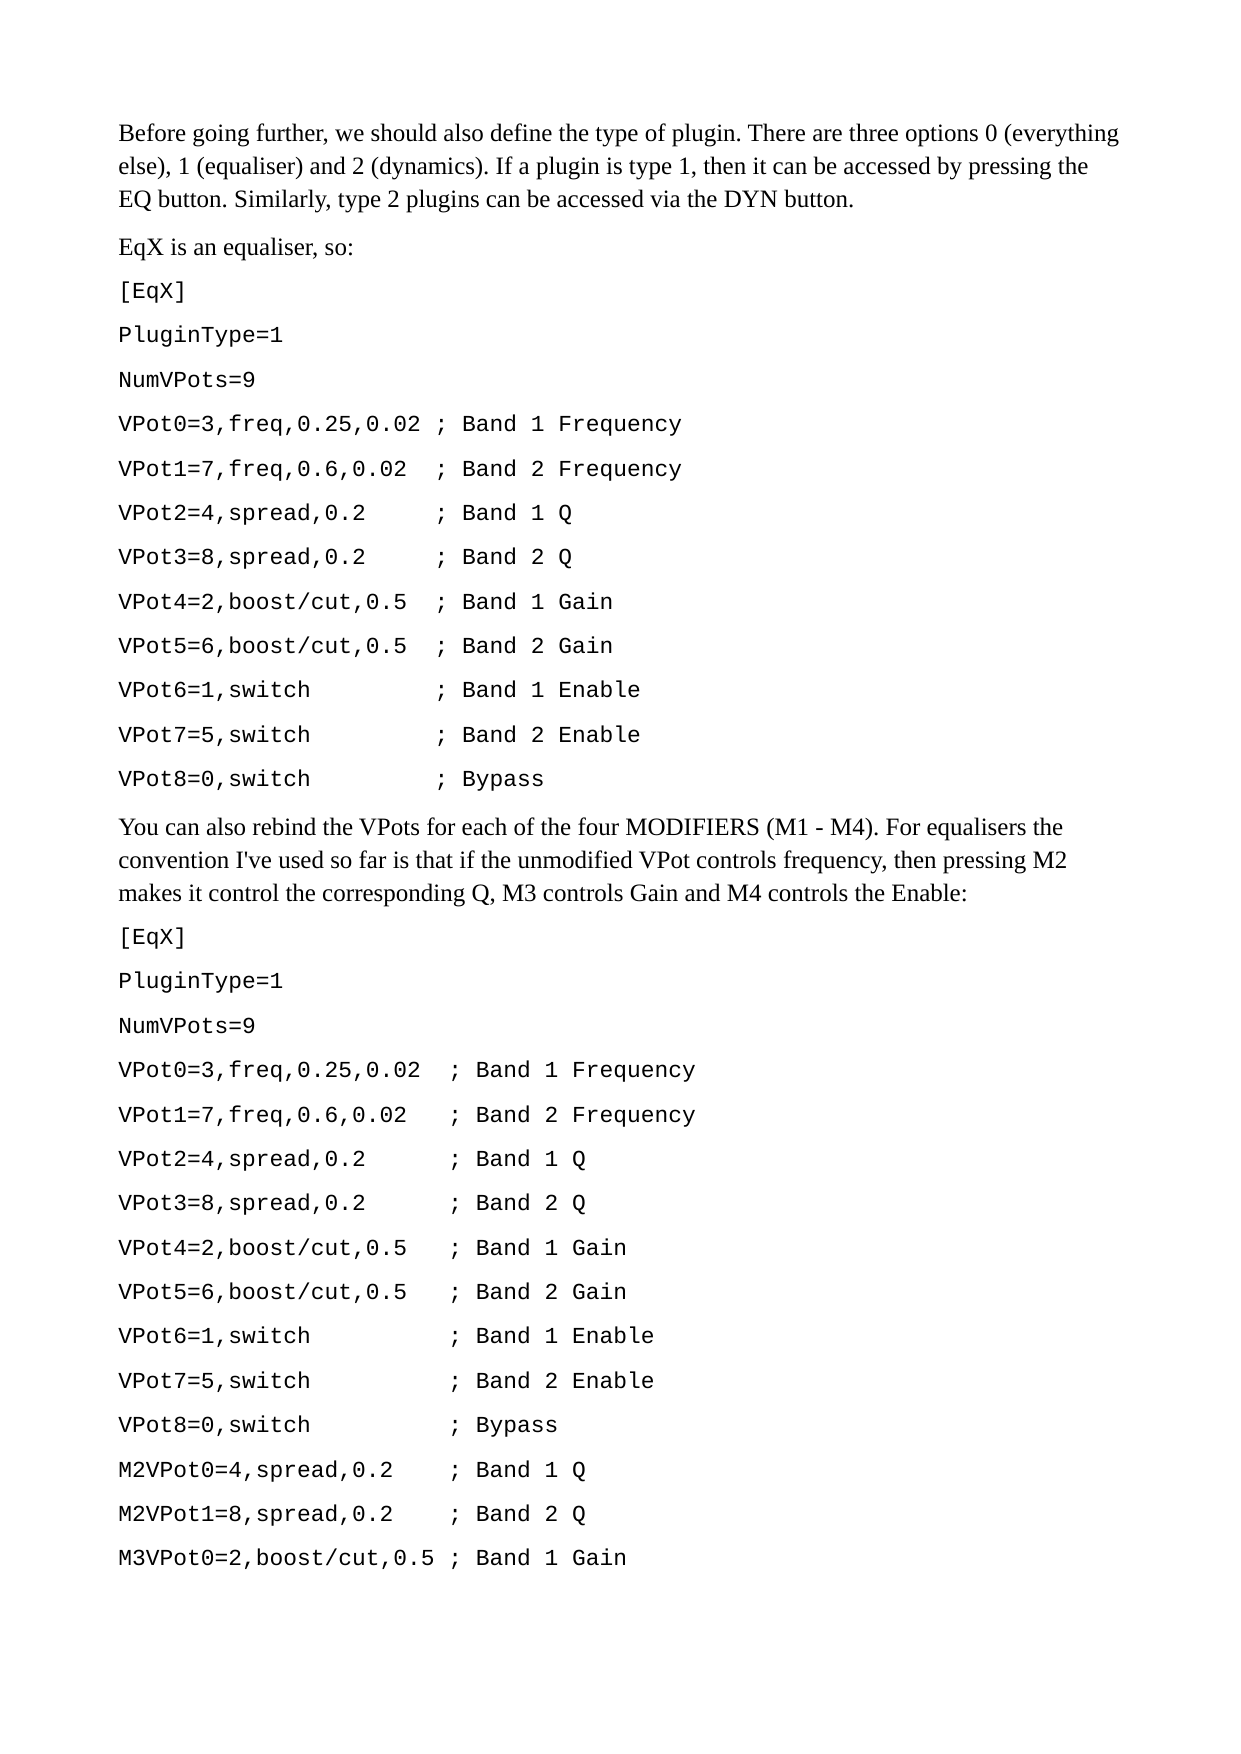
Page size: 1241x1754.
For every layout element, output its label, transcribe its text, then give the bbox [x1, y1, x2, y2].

text VPot7=5,switch ; Band 2 Enable [118, 723, 1122, 749]
text EqX is an equaliser, so: [118, 232, 1122, 261]
text VPot0=3,freq,0.25,0.02 ; Band 1 Frequency [118, 412, 1122, 438]
text PluginType=1 [118, 324, 1122, 350]
text M3VPot0=2,boost/cut,0.5 ; Band 1 Gain [118, 1547, 1122, 1573]
text VPot7=5,switch ; Band 2 Enable [118, 1369, 1122, 1395]
text VPot4=2,boost/cut,0.5 ; Band 1 Gain [118, 590, 1122, 616]
text VPot5=6,boost/cut,0.5 ; Band 2 Gain [118, 1281, 1122, 1306]
text VPot6=1,switch ; Band 1 Enable [118, 679, 1122, 705]
text NumVPots=9 [118, 1014, 1122, 1040]
text M2VPot0=4,spread,0.2 ; Band 1 Q [118, 1458, 1122, 1484]
text VPot8=0,switch ; Bypass [118, 767, 1122, 793]
text Before going further, we should also define the type of plugin. There are three options 0 (everything else), 1 (equaliser) and 2 (dynamics). If a plugin is type 1, then it can be accessed by pressing the EQ button. Similarly, type 2 plugins can be accessed via the DYN button. [118, 118, 1122, 213]
text VPot1=7,freq,0.6,0.02 ; Band 2 Frequency [118, 457, 1122, 483]
text VPot0=3,freq,0.25,0.02 ; Band 1 Frequency [118, 1059, 1122, 1084]
text VPot3=8,spread,0.2 ; Band 2 Q [118, 546, 1122, 572]
text [EqX] [118, 279, 1122, 305]
text VPot1=7,freq,0.6,0.02 ; Band 2 Frequency [118, 1103, 1122, 1129]
text M2VPot1=8,spread,0.2 ; Band 2 Q [118, 1502, 1122, 1528]
text [EqX] [118, 926, 1122, 951]
text You can also rebind the VPots for each of the four MODIFIERS (M1 - M4). For equalisers the convention I've used so far is that if the unmodified VPot controls frequency, then pressing M2 makes it control the corresponding Q, M3 controls Gain and M4 controls the Enable: [118, 812, 1122, 907]
text VPot2=4,spread,0.2 ; Band 1 Q [118, 1147, 1122, 1173]
text VPot3=8,spread,0.2 ; Band 2 Q [118, 1192, 1122, 1218]
text NumVPots=9 [118, 368, 1122, 394]
text PluginType=1 [118, 970, 1122, 996]
text VPot5=6,boost/cut,0.5 ; Band 2 Gain [118, 634, 1122, 660]
text VPot2=4,spread,0.2 ; Band 1 Q [118, 501, 1122, 527]
text VPot6=1,switch ; Band 1 Enable [118, 1325, 1122, 1351]
text VPot4=2,boost/cut,0.5 ; Band 1 Gain [118, 1236, 1122, 1262]
text VPot8=0,switch ; Bypass [118, 1414, 1122, 1439]
